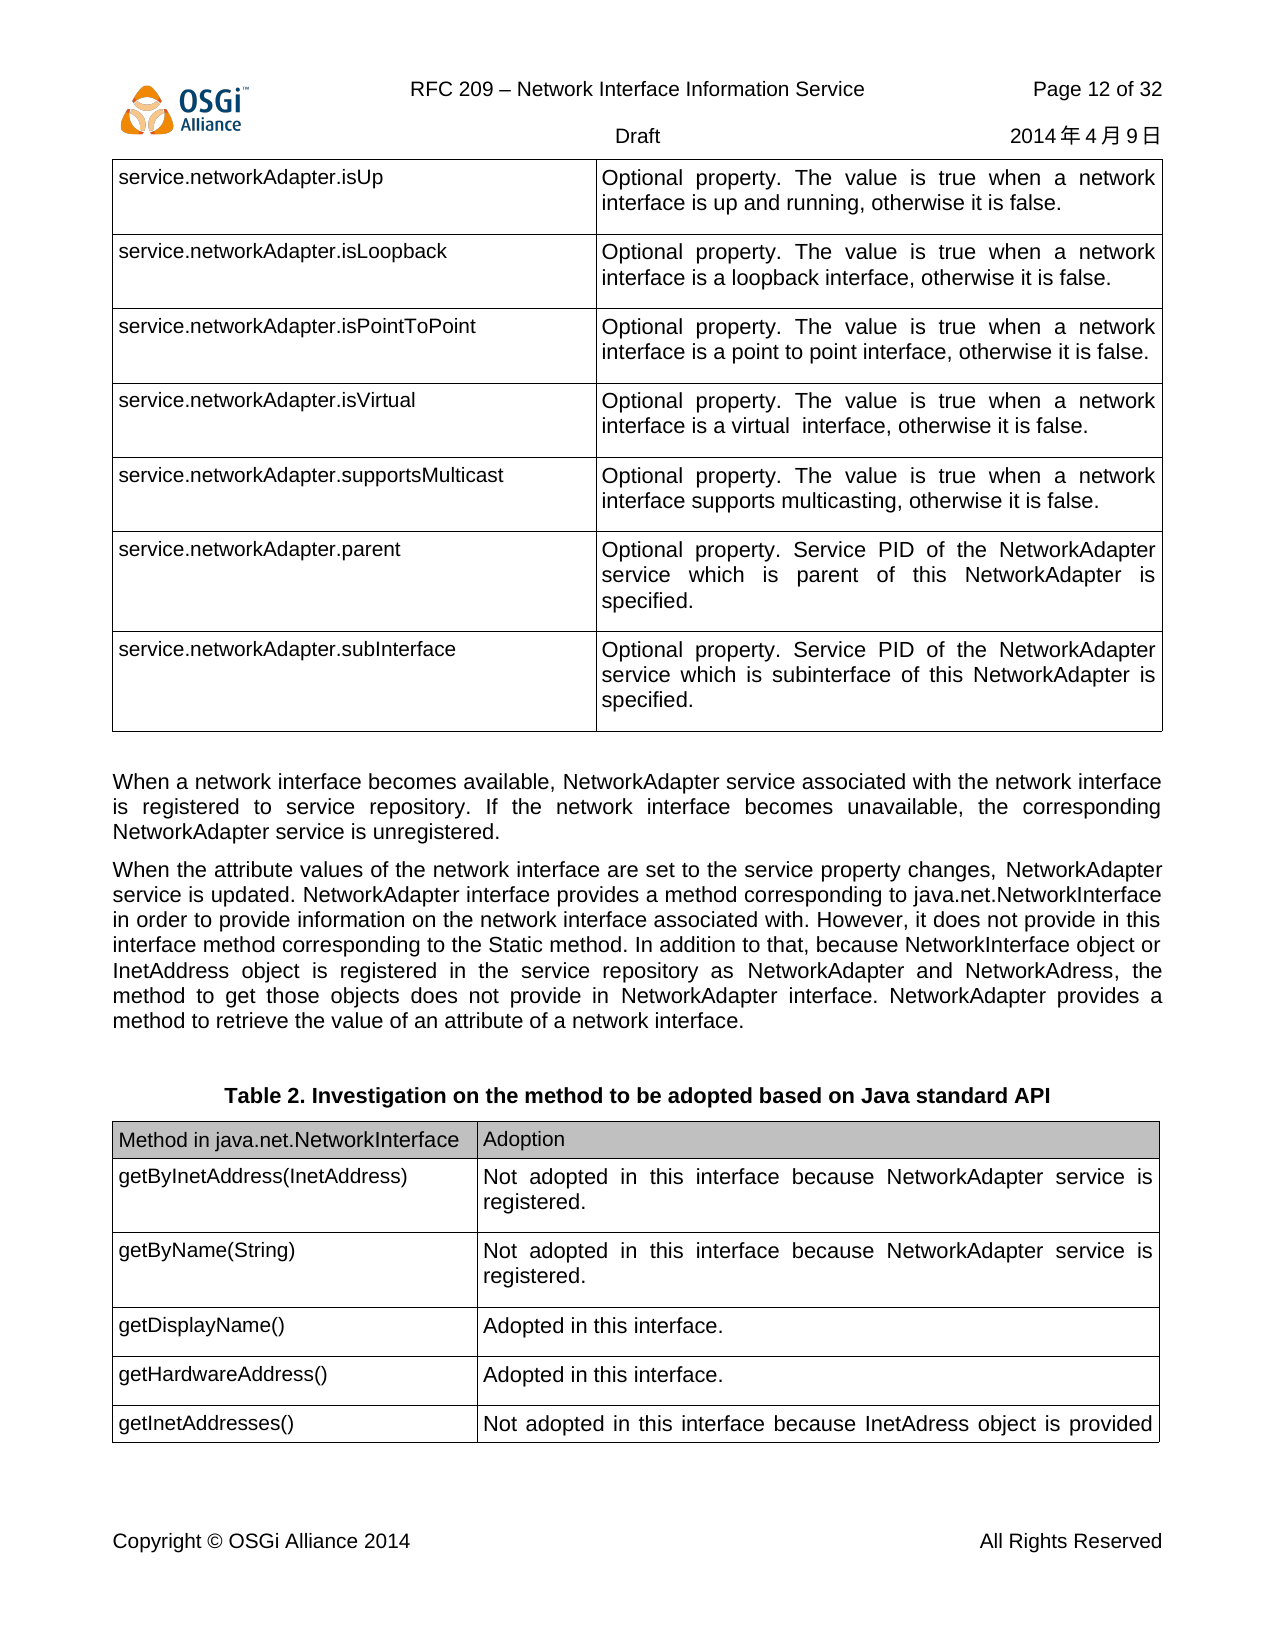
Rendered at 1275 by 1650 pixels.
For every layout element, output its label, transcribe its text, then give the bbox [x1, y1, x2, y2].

text When a network interface becomes available, NetworkAdapter service associated with the network interface is registered to service repository. If the network interface becomes unavailable, the corresponding NetworkAdapter service is unregistered. [112, 768, 1162, 844]
table_cell Optional property. The value is true when a network interface is a point to point interface, otherwise it is false. [597, 309, 1162, 382]
table_cell service.networkAdapter.isVirtual [113, 384, 596, 457]
table_cell Optional property. The value is true when a network interface is a virtual interface, otherwise it is false. [597, 384, 1162, 457]
table_cell service.networkAdapter.isLoopback [113, 235, 596, 308]
text Table 2. Investigation on the method to be adopted based on Java standard API [112, 1083, 1162, 1108]
table_cell getByInetAddress(InetAddress) [113, 1159, 477, 1232]
table_cell Optional property. Service PID of the NetworkAdapter service which is parent of this NetworkAdapter is specified. [597, 532, 1162, 631]
table_header Adoption [478, 1122, 1159, 1158]
picture [113, 78, 257, 142]
table_cell service.networkAdapter.subInterface [113, 632, 596, 731]
table_cell Not adopted in this interface because NetworkAdapter service is registered. [478, 1233, 1159, 1307]
table_cell Adopted in this interface. [478, 1308, 1159, 1356]
table_cell service.networkAdapter.supportsMulticast [113, 458, 596, 531]
table_cell getHardwareAddress() [113, 1357, 477, 1405]
table_cell getDisplayName() [113, 1308, 477, 1356]
text When the attribute values of the network interface are set to the service property changes, NetworkAdapter service is updated. NetworkAdapter interface provides a method corresponding to java.net.NetworkInterface in order to provide information on the network interface associated with. However, it does not provide in this interface method corresponding to the Static method. In addition to that, because NetworkInterface object or InetAddress object is registered in the service repository as NetworkAdapter and NetworkAdress, the method to get those objects does not provide in NetworkAdapter interface. NetworkAdapter provides a method to retrieve the value of an attribute of a network interface. [112, 857, 1162, 1033]
table_cell service.networkAdapter.isPointToPoint [113, 309, 596, 382]
table_cell Optional property. The value is true when a network interface supports multicasting, otherwise it is false. [597, 458, 1162, 531]
table_cell getInetAddresses() [113, 1406, 477, 1442]
table_cell Adopted in this interface. [478, 1357, 1159, 1405]
table_cell Not adopted in this interface because NetworkAdapter service is registered. [478, 1159, 1159, 1232]
table_cell Optional property. The value is true when a network interface is up and running, otherwise it is false. [597, 160, 1162, 233]
table_cell Optional property. The value is true when a network interface is a loopback interface, otherwise it is false. [597, 235, 1162, 308]
table_cell service.networkAdapter.isUp [113, 160, 596, 233]
table_cell service.networkAdapter.parent [113, 532, 596, 631]
table_cell Not adopted in this interface because InetAdress object is provided [478, 1406, 1159, 1442]
table_cell Optional property. Service PID of the NetworkAdapter service which is subinterface of this NetworkAdapter is specified. [597, 632, 1162, 731]
table_header Method in java.net.NetworkInterface [113, 1122, 477, 1158]
table_cell getByName(String) [113, 1233, 477, 1307]
